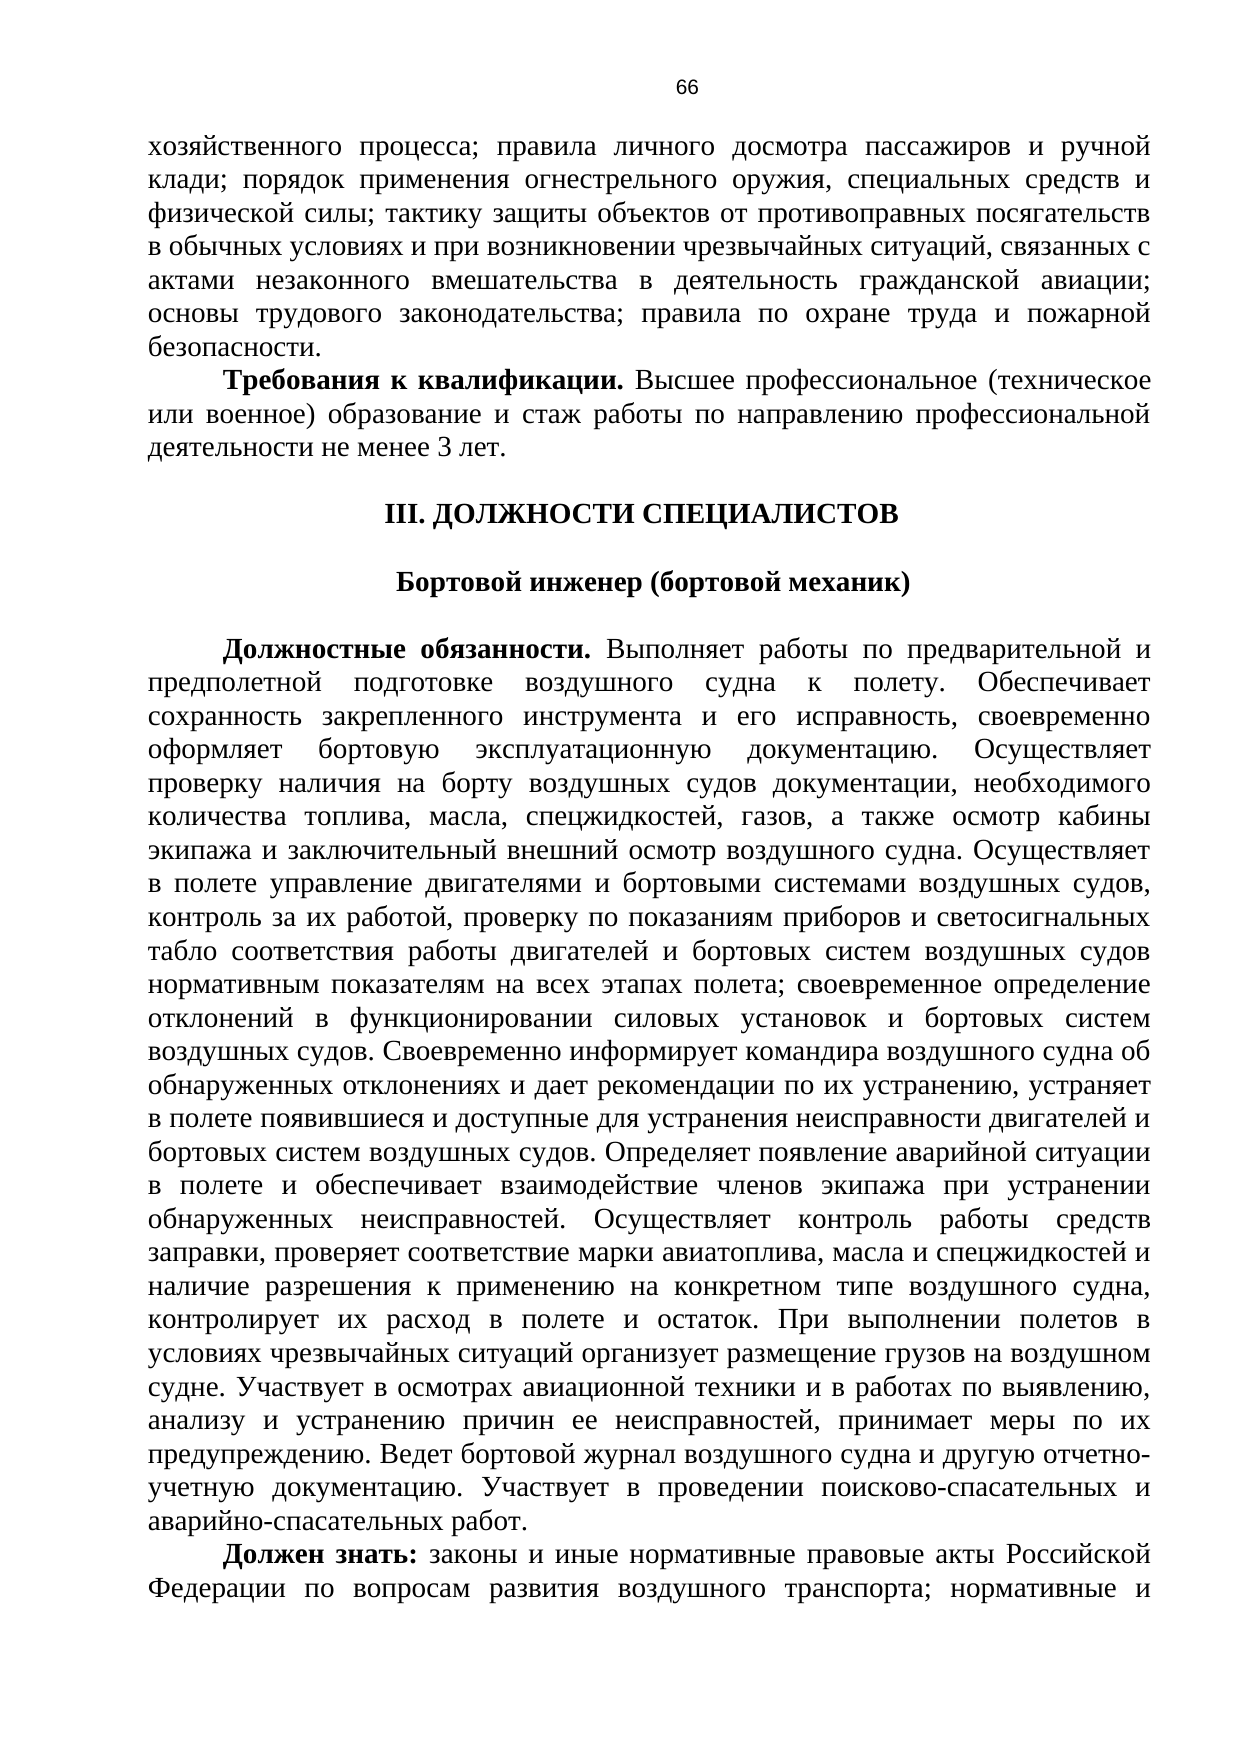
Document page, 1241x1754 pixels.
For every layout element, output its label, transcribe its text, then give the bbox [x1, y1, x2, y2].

text Должностные обязанности. Выполняет работы по предварительной и предполетной подготовке воздушного судна к полету. Обеспечивает сохранность закрепленного инструмента и его исправность, своевременно оформляет бортовую эксплуатационную документацию. Осуществляет проверку наличия на борту воздушных судов документации, необходимого количества топлива, масла, спецжидкостей, газов, а также осмотр кабины экипажа и заключительный внешний осмотр воздушного судна. Осуществляет в полете управление двигателями и бортовыми системами воздушных судов, контроль за их работой, проверку по показаниям приборов и светосигнальных табло соответствия работы двигателей и бортовых систем воздушных судов нормативным показателям на всех этапах полета; своевременное определение отклонений в функционировании силовых установок и бортовых систем воздушных судов. Своевременно информирует командира воздушного судна об обнаруженных отклонениях и дает рекомендации по их устранению, устраняет в полете появившиеся и доступные для устранения неисправности двигателей и бортовых систем воздушных судов. Определяет появление аварийной ситуации в полете и обеспечивает взаимодействие членов экипажа при устранении обнаруженных неисправностей. Осуществляет контроль работы средств заправки, проверяет соответствие марки авиатоплива, масла и спецжидкостей и наличие разрешения к применению на конкретном типе воздушного судна, контролирует их расход в полете и остаток. При выполнении полетов в условиях чрезвычайных ситуаций организует размещение грузов на воздушном судне. Участвует в осмотрах авиационной техники и в работах по выявлению, анализу и устранению причин ее неисправностей, принимает меры по их предупреждению. Ведет бортовой журнал воздушного судна и другую отчетно-учетную документацию. Участвует в проведении поисково-спасательных и аварийно-спасательных работ. [148, 631, 1152, 1536]
text III. ДОЛЖНОСТИ СПЕЦИАЛИСТОВ [165, 497, 1152, 530]
text Требования к квалификации. Высшее профессиональное (техническое или военное) образование и стаж работы по направлению профессиональной деятельности не менее 3 лет. [148, 362, 1152, 463]
text Должен знать: законы и иные нормативные правовые акты Российской Федерации по вопросам развития воздушного транспорта; нормативные и [148, 1536, 1152, 1603]
text хозяйственного процесса; правила личного досмотра пассажиров и ручной клади; порядок применения огнестрельного оружия, специальных средств и физической силы; тактику защиты объектов от противоправных посягательств в обычных условиях и при возникновении чрезвычайных ситуаций, связанных с актами незаконного вмешательства в деятельность гражданской авиации; основы трудового законодательства; правила по охране труда и пожарной безопасности. [148, 128, 1152, 362]
subtitle Бортовой инженер (бортовой механик) [148, 564, 1152, 597]
